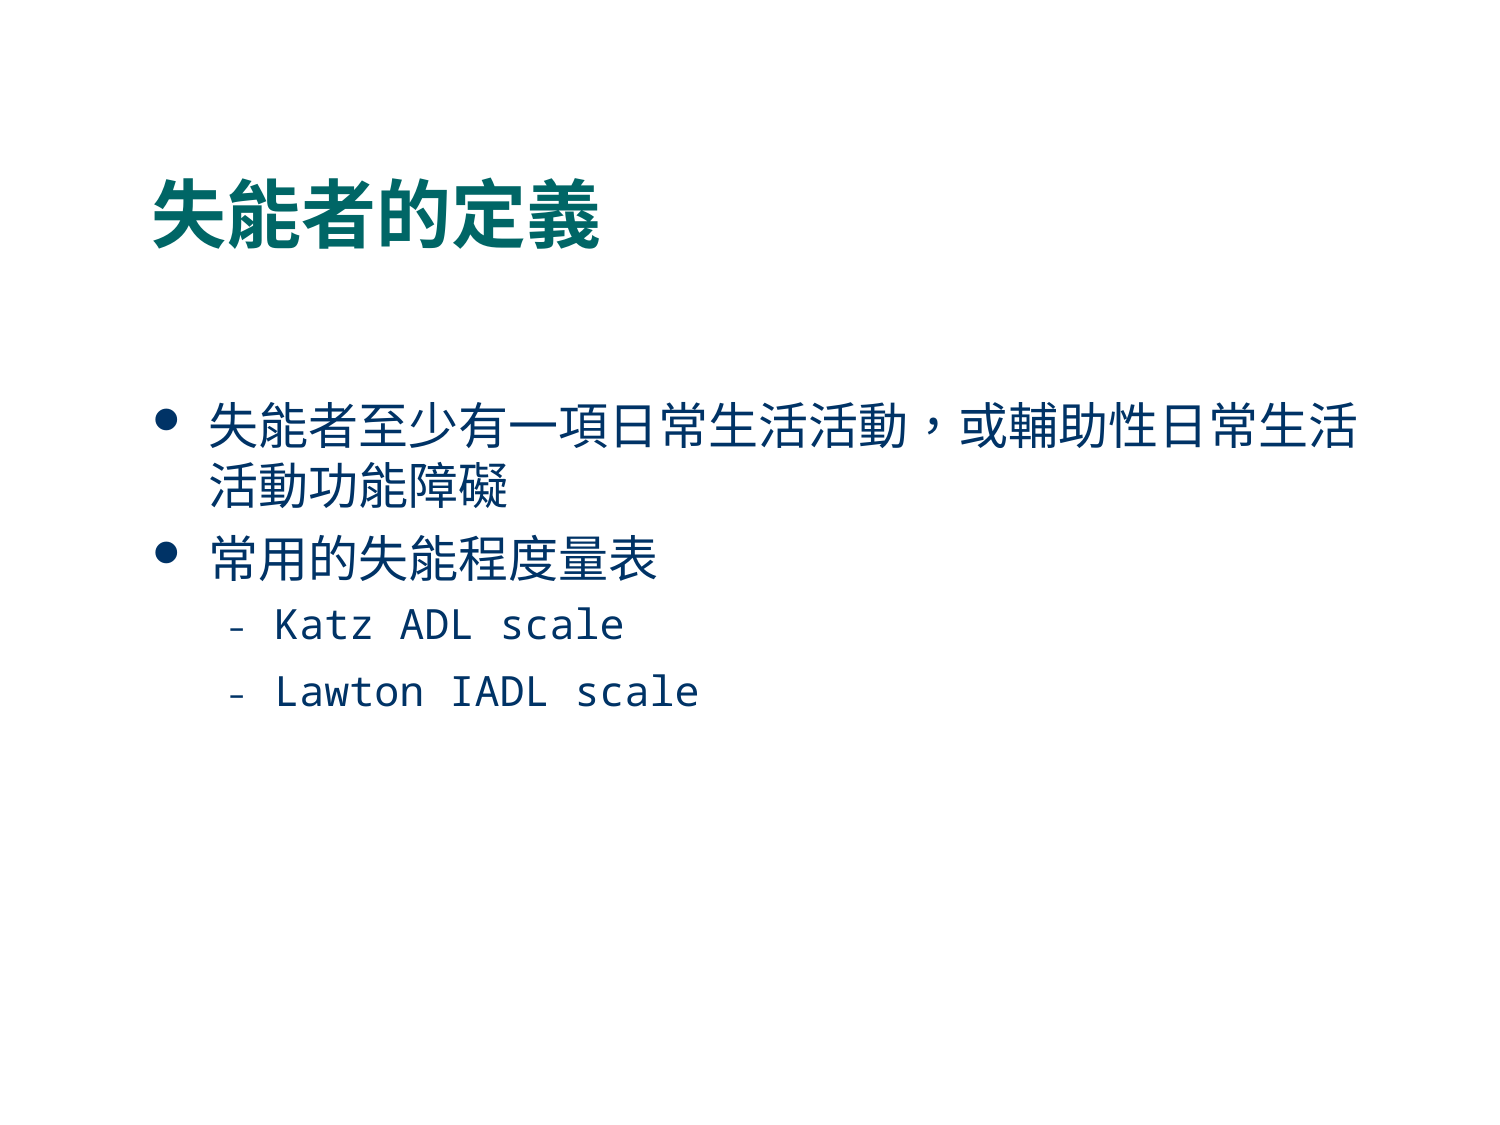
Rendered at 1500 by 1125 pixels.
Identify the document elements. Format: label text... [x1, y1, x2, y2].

title 失能者的定義 [136, 136, 1414, 301]
list 失能者至少有一項日常生活活動，或輔助性日常生活活動功能障礙 常用的失能程度量表 Katz ADL scale Lawton IADL scale [137, 387, 1400, 999]
